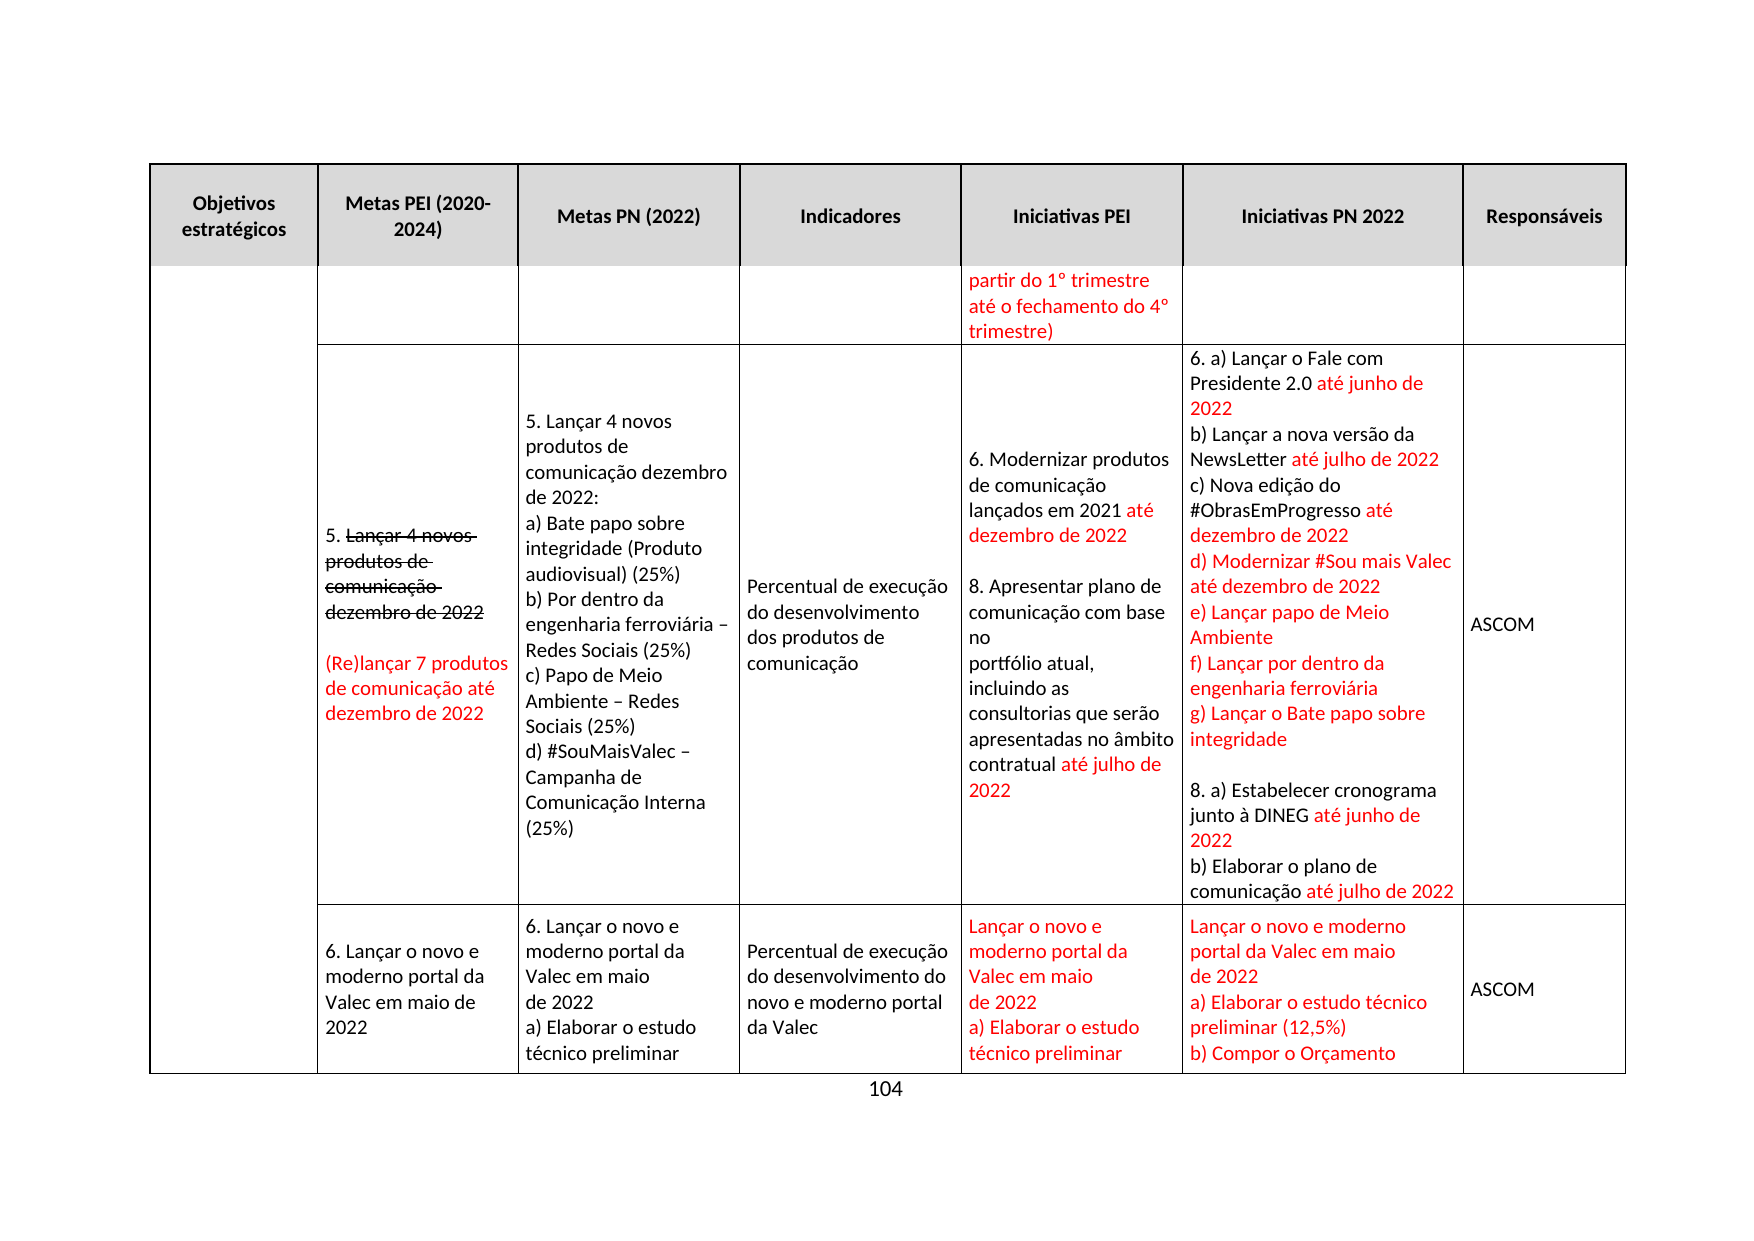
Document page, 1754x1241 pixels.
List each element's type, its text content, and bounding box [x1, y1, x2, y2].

table_cell 5. Lançar 4 novos produtos de comunicação dezembro de 2022: a) Bate papo sobre integridade (Produto audiovisual) (25%) b) Por dentro da engenharia ferroviária – Redes Sociais (25%) c) Papo de Meio Ambiente – Redes Sociais (25%) d) #SouMaisValec – Campanha de Comunicação Interna (25%) [519, 345, 739, 904]
table_cell [318, 266, 518, 344]
table_header Responsáveis [1464, 165, 1625, 266]
table_header Iniciativas PN 2022 [1184, 165, 1462, 266]
table_cell [1464, 266, 1625, 344]
table_header Metas PEI (2020-2024) [319, 165, 517, 266]
table_cell 6. Lançar o novo e moderno portal da Valec em maio de 2022 [318, 905, 518, 1073]
table_cell 5. Lançar 4 novos produtos de comunicação dezembro de 2022 (Re)lançar 7 produtos de comunicação até dezembro de 2022 [318, 345, 518, 904]
table_header Metas PN (2022) [519, 165, 739, 266]
table_cell ASCOM [1464, 905, 1625, 1073]
table_cell Percentual de execução do desenvolvimento dos produtos de comunicação [740, 345, 961, 904]
table_cell 6. a) Lançar o Fale com Presidente 2.0 até junho de 2022 b) Lançar a nova versão da NewsLetter até julho de 2022 c) Nova edição do #ObrasEmProgresso até dezembro de 2022 d) Modernizar #Sou mais Valec até dezembro de 2022 e) Lançar papo de Meio Ambiente f) Lançar por dentro da engenharia ferroviária g) Lançar o Bate papo sobre integridade 8. a) Estabelecer cronograma junto à DINEG até junho de 2022 b) Elaborar o plano de comunicação até julho de 2022 [1183, 345, 1463, 904]
table_cell 6. Modernizar produtos de comunicação lançados em 2021 até dezembro de 2022 8. Apresentar plano de comunicação com base no portfólio atual, incluindo as consultorias que serão apresentadas no âmbito contratual até julho de 2022 [962, 345, 1182, 904]
table_cell partir do 1º trimestre até o fechamento do 4º trimestre) [962, 266, 1182, 344]
table_cell 6. Lançar o novo e moderno portal da Valec em maio de 2022 a) Elaborar o estudo técnico preliminar [519, 905, 739, 1073]
table_header Objetivos estratégicos [151, 165, 317, 266]
table_cell Lançar o novo e moderno portal da Valec em maio de 2022 a) Elaborar o estudo técnico preliminar [962, 905, 1182, 1073]
table_cell [151, 266, 317, 1073]
table_header Iniciativas PEI [962, 165, 1182, 266]
table_cell [740, 266, 961, 344]
table_cell ASCOM [1464, 345, 1625, 904]
table_cell Percentual de execução do desenvolvimento do novo e moderno portal da Valec [740, 905, 961, 1073]
table_cell [519, 266, 739, 344]
table_cell Lançar o novo e moderno portal da Valec em maio de 2022 a) Elaborar o estudo técnico preliminar (12,5%) b) Compor o Orçamento [1183, 905, 1463, 1073]
table_cell [1183, 266, 1463, 344]
table_header Indicadores [741, 165, 960, 266]
